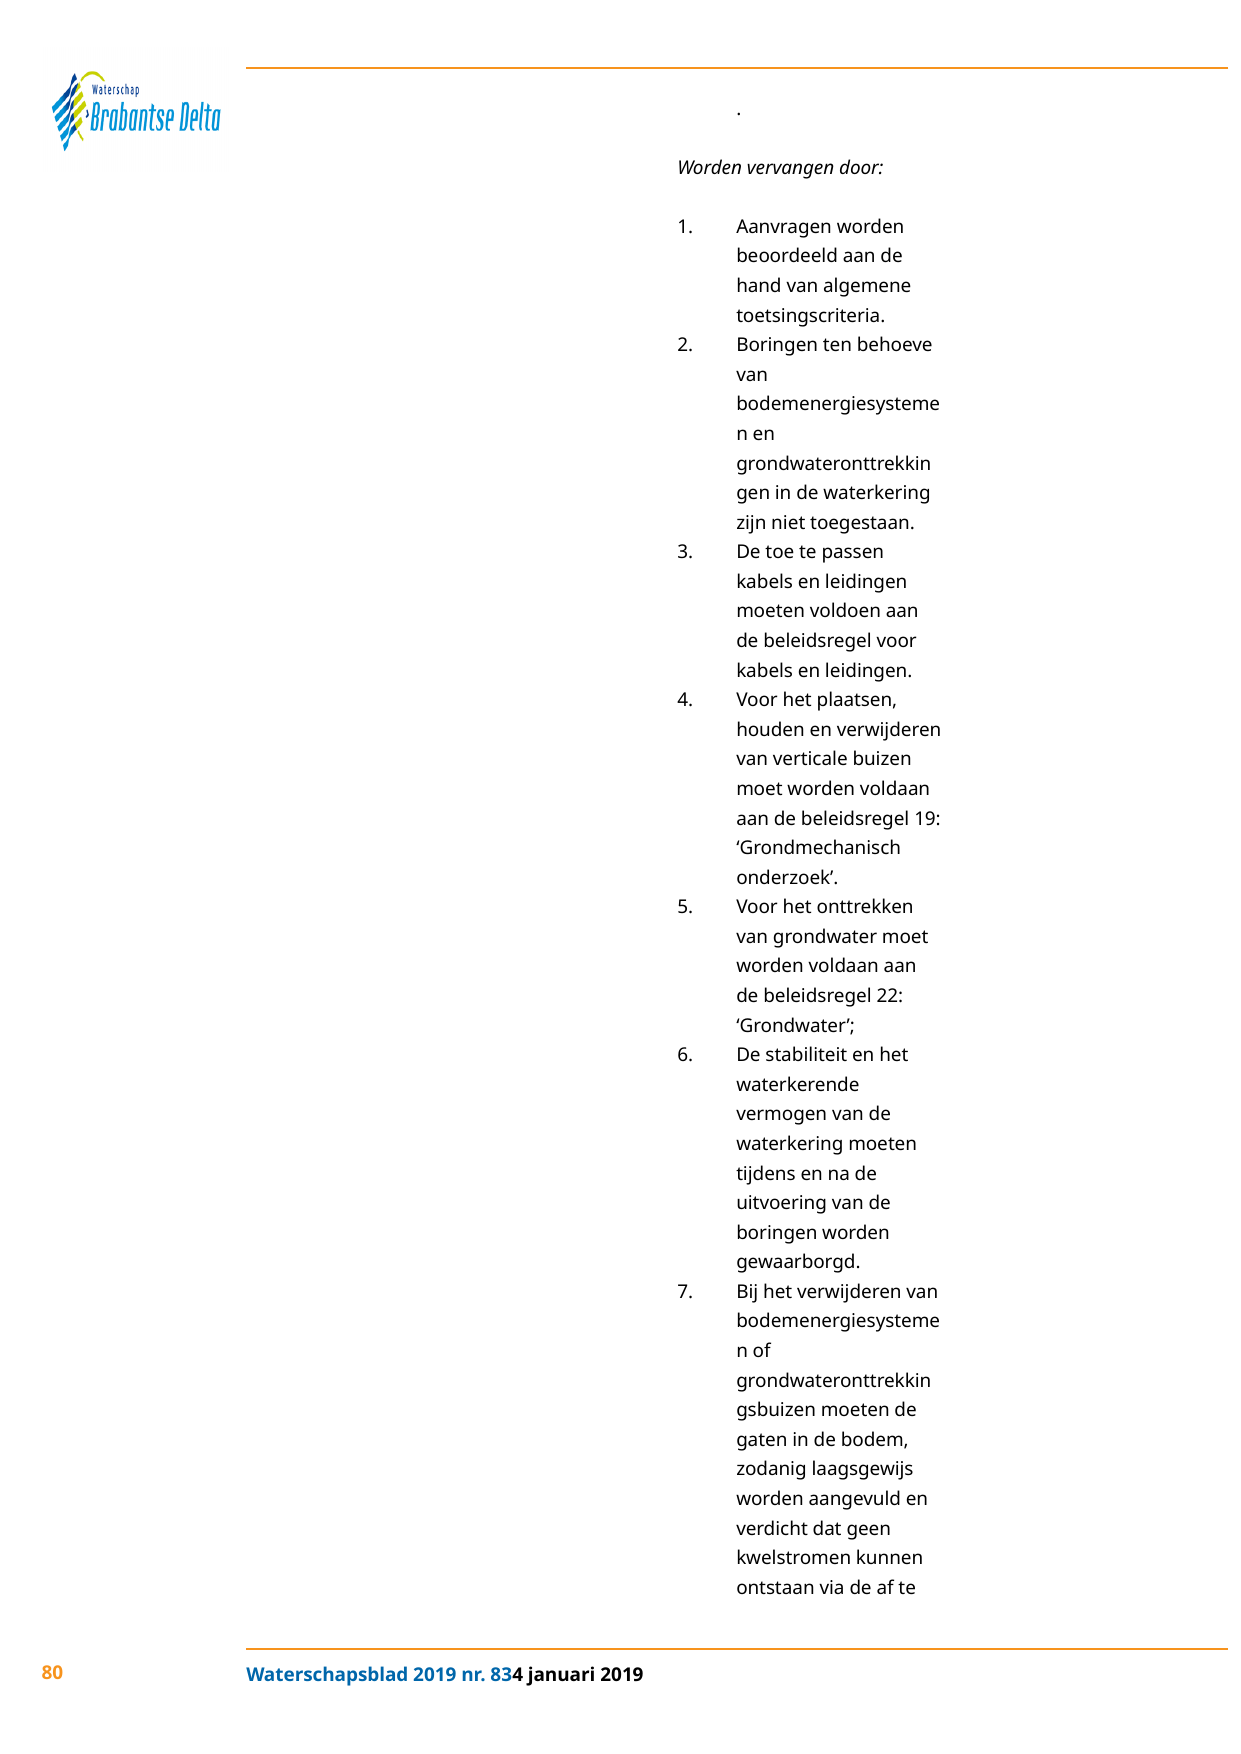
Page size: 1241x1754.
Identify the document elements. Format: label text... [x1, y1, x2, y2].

table_cell [248, 95, 458, 1600]
picture [41, 47, 231, 172]
table_cell [942, 95, 1152, 1600]
table_cell . Worden vervangen door: Aanvragen worden beoordeeld aan de hand van algemene toetsingscriteria. Boringen ten behoeve van bodemenergiesystemen en grondwateronttrekkingen in de waterkering zijn niet toegestaan. De toe te passen kabels en leidingen moeten voldoen aan de beleidsregel voor kabels en leidingen. Voor het plaatsen, houden en verwijderen van verticale buizen moet worden voldaan aan de beleidsregel 19: ‘Grondmechanisch onderzoek’. Voor het onttrekken van grondwater moet worden voldaan aan de beleidsregel 22: ‘Grondwater’; De stabiliteit en het waterkerende vermogen van de waterkering moeten tijdens en na de uitvoering van de boringen worden gewaarborgd. Bij het verwijderen van bodemenergiesystemen of grondwateronttrekkingsbuizen moeten de gaten in de bodem, zodanig laagsgewijs worden aangevuld en verdicht dat geen kwelstromen kunnen ontstaan via de af te [677, 95, 942, 1600]
table_cell [458, 95, 677, 1600]
